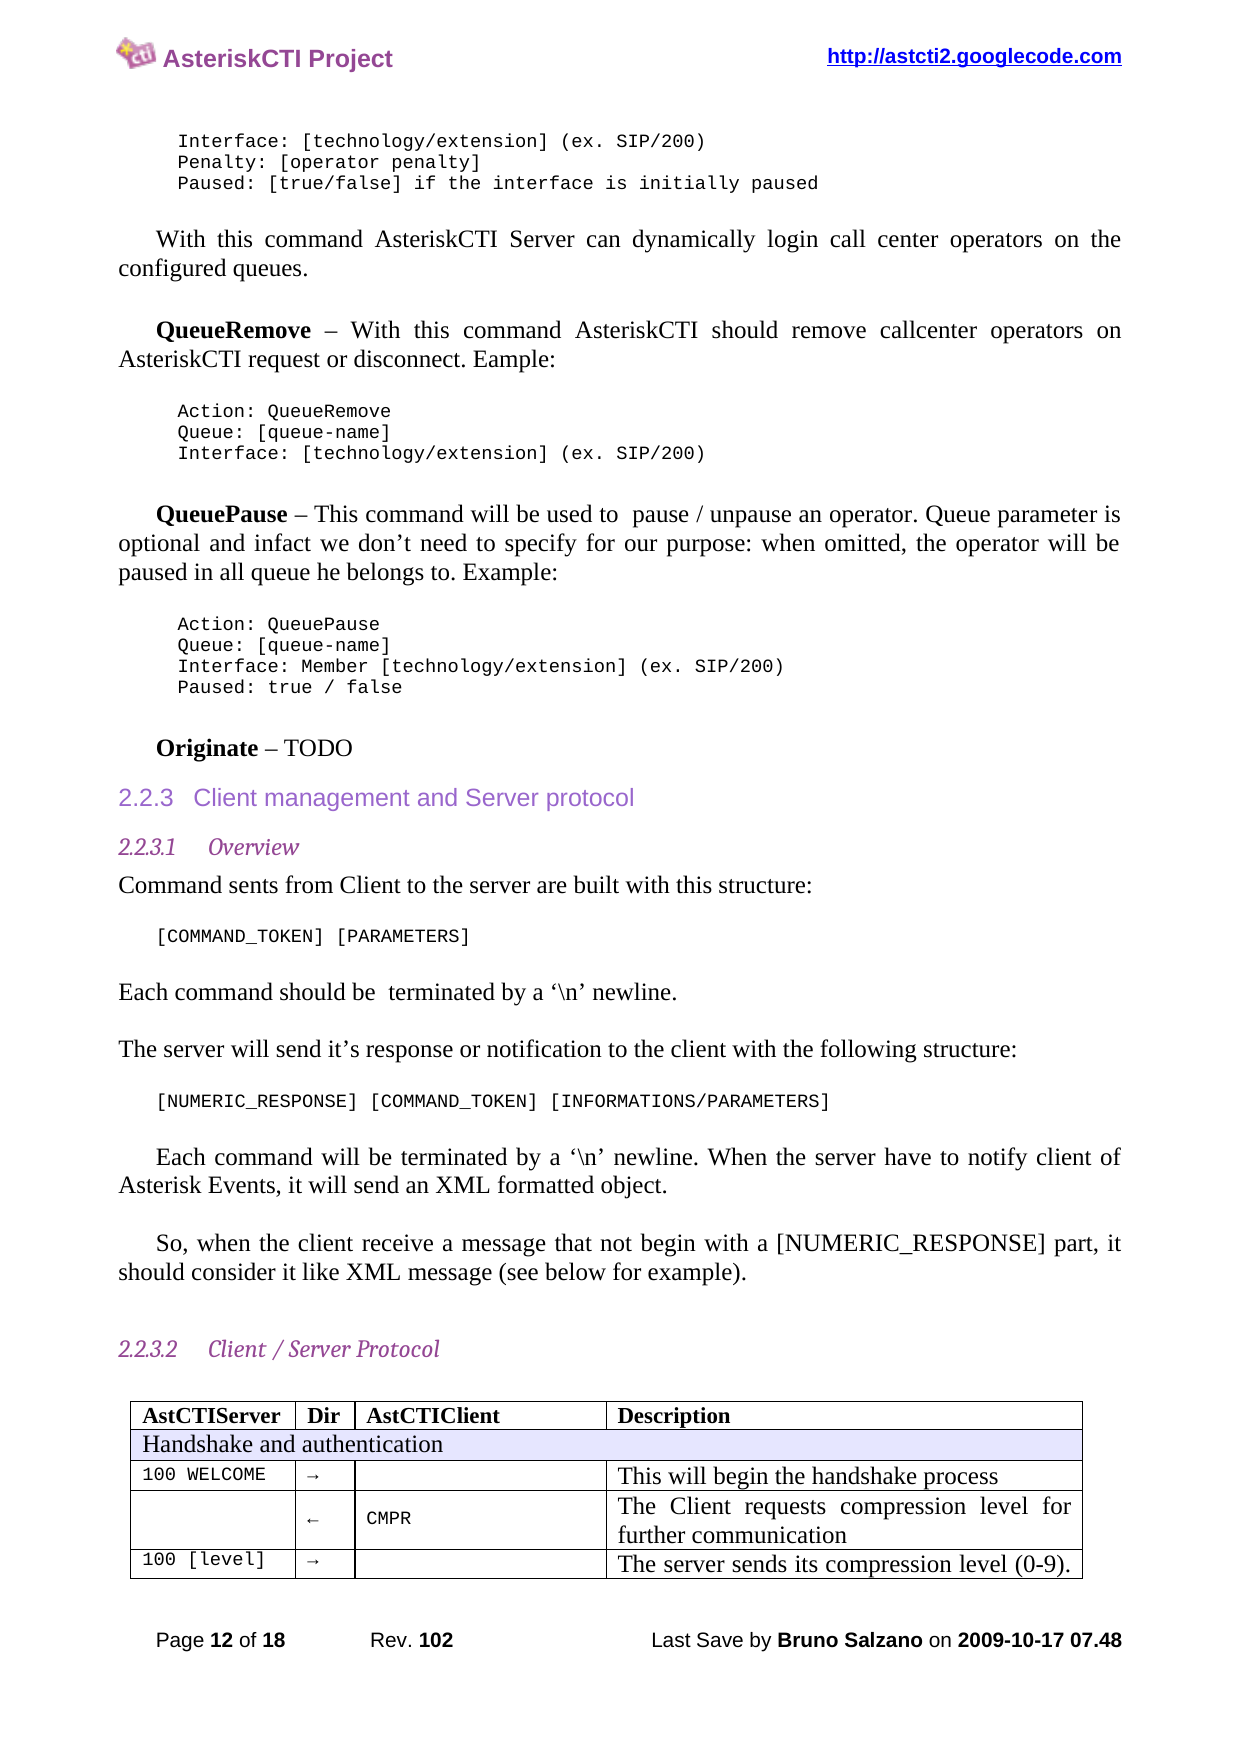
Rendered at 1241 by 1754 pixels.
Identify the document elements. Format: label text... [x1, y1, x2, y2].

text The server will send it’s response or notification to the client with the following structure: [118, 1034, 1122, 1063]
table_cell The Client requests compression level for further communication [607, 1491, 1082, 1548]
subtitle Overview [118, 833, 1122, 861]
text Penalty: [operator penalty] [177, 153, 1122, 174]
table_cell [356, 1550, 606, 1578]
table_cell Handshake and authentication [131, 1430, 1082, 1460]
text QueueRemove – With this command AsteriskCTI should remove callcenter operators on AsteriskCTI request or disconnect. Eample: [118, 315, 1122, 373]
text Queue: [queue-name] [177, 636, 1122, 657]
text With this command AsteriskCTI Server can dynamically login call center operators on the configured queues. [118, 224, 1122, 281]
table_cell 100 WELCOME [131, 1461, 295, 1490]
table_header Dir [296, 1402, 354, 1428]
text Action: QueueRemove Queue: [queue-name] Interface: [technology/extension] (ex. SIP/200) [177, 402, 1122, 465]
text Interface: [technology/extension] (ex. SIP/200) [177, 131, 1122, 153]
subtitle Client / Server Protocol [118, 1335, 1122, 1364]
subtitle Client management and Server protocol [118, 783, 1122, 812]
table_header Description [607, 1402, 1082, 1428]
text Originate – TODO [118, 733, 1122, 762]
text [NUMERIC_RESPONSE] [COMMAND_TOKEN] [INFORMATIONS/PARAMETERS] [118, 1092, 1122, 1113]
table_header AstCTIServer [131, 1402, 295, 1428]
text Paused: [true/false] if the interface is initially paused [177, 174, 1122, 195]
table_cell CMPR [356, 1491, 606, 1548]
table_cell This will begin the handshake process [607, 1461, 1082, 1490]
table_header AstCTIClient [356, 1402, 606, 1428]
picture [116, 34, 157, 74]
text QueuePause – This command will be used to pause / unpause an operator. Queue parameter is optional and infact we don’t need to specify for our purpose: when omitted, the operator will be paused in all queue he belongs to. Example: [118, 499, 1122, 586]
table_cell [131, 1491, 295, 1548]
text Interface: Member [technology/extension] (ex. SIP/200) [177, 657, 1122, 678]
text Command sents from Client to the server are built with this structure: [118, 870, 1122, 898]
table_cell → [296, 1550, 354, 1578]
text So, when the client receive a message that not begin with a [NUMERIC_RESPONSE] part, it should consider it like XML message (see below for example). [118, 1228, 1122, 1286]
table_cell 100 [level] [131, 1550, 295, 1578]
table_cell → [296, 1461, 354, 1490]
text Action: QueuePause [177, 614, 1122, 636]
table_cell The server sends its compression level (0-9). [607, 1550, 1082, 1578]
text Paused: true / false [177, 678, 1122, 699]
text [COMMAND_TOKEN] [PARAMETERS] [118, 927, 1122, 948]
table_cell [356, 1461, 606, 1490]
text Each command will be terminated by a ‘\n’ newline. When the server have to notify client of Asterisk Events, it will send an XML formatted object. [118, 1142, 1122, 1199]
text Each command should be terminated by a ‘\n’ newline. [118, 977, 1122, 1006]
table_cell ← [296, 1491, 354, 1548]
